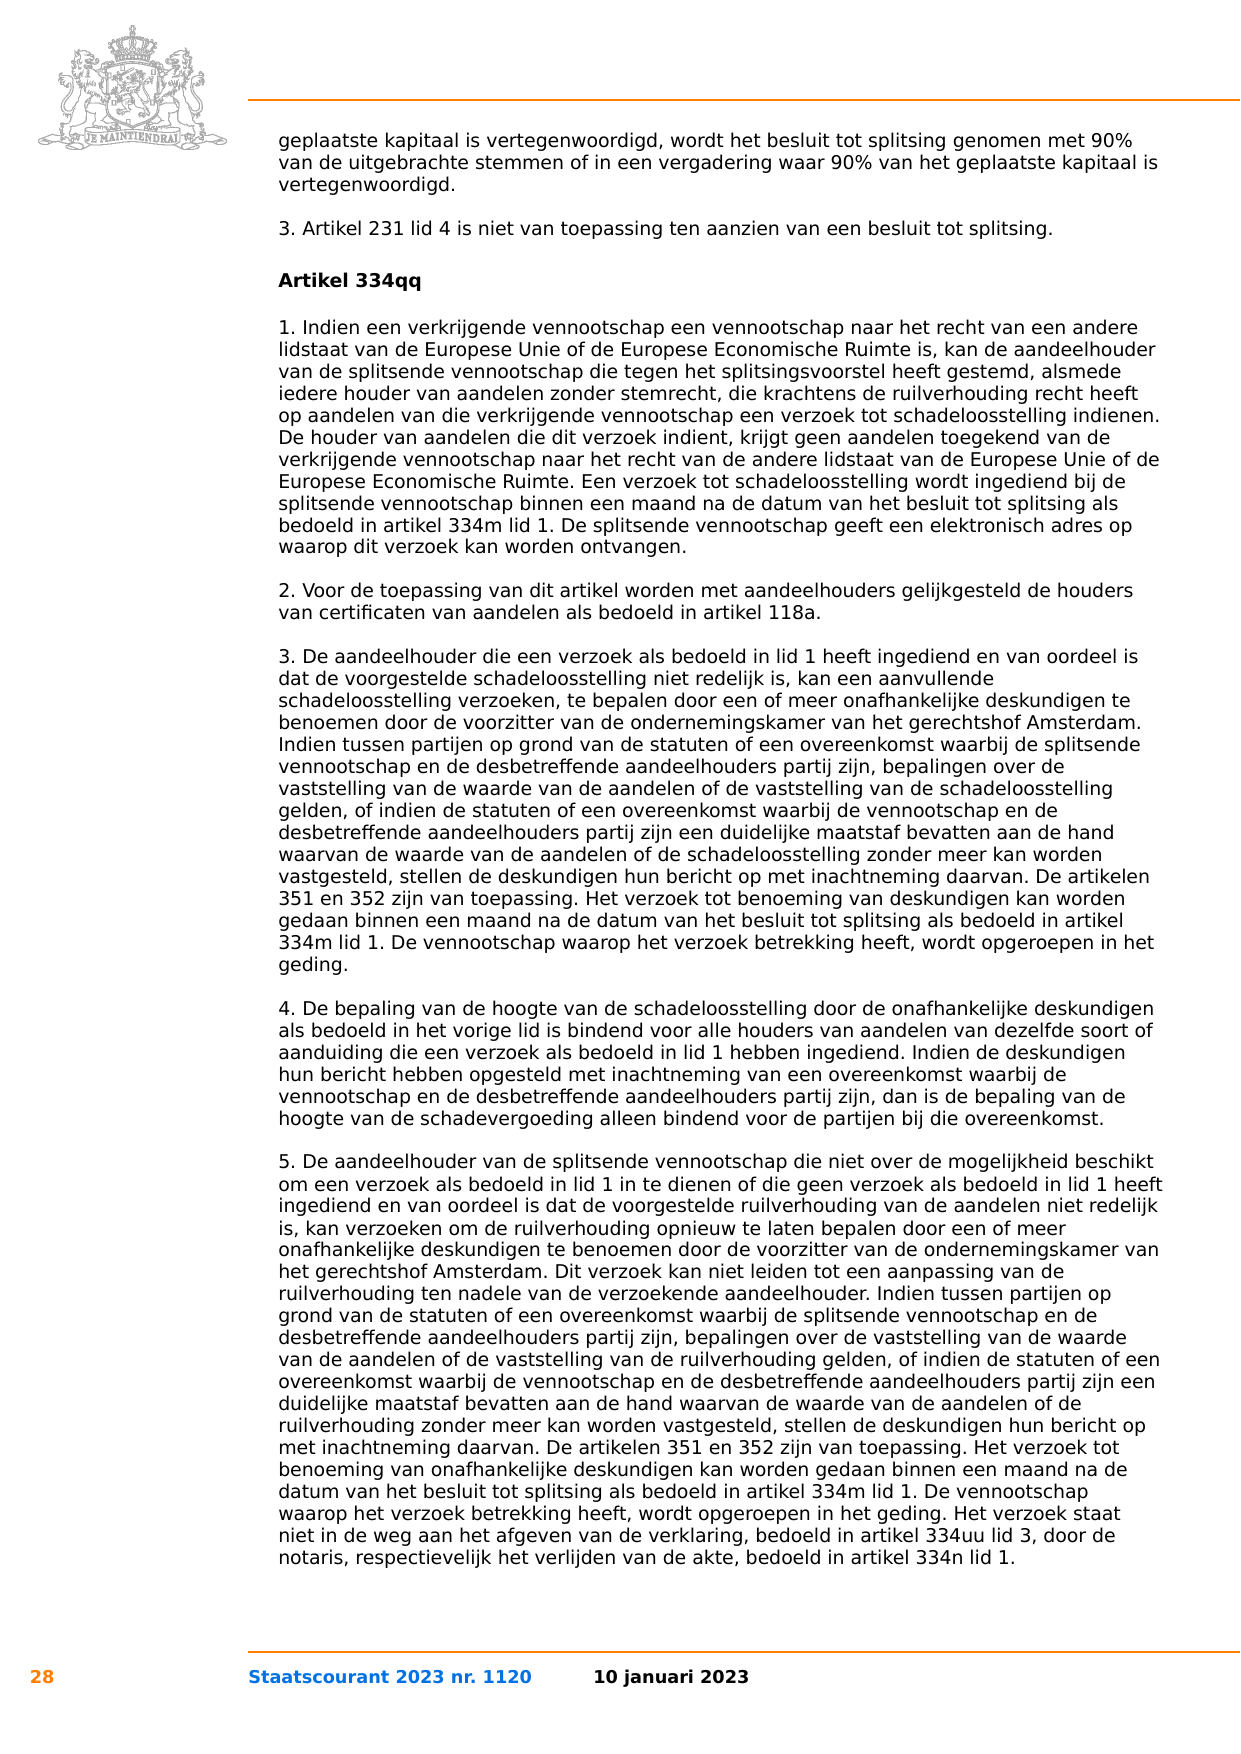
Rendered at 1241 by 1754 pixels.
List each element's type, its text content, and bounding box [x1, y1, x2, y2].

text 3. Artikel 231 lid 4 is niet van toepassing ten aanzien van een besluit tot splitsing. [278, 218, 1163, 240]
text 1. Indien een verkrijgende vennootschap een vennootschap naar het recht van een andere lidstaat van de Europese Unie of de Europese Economische Ruimte is, kan de aandeelhouder van de splitsende vennootschap die tegen het splitsingsvoorstel heeft gestemd, alsmede iedere houder van aandelen zonder stemrecht, die krachtens de ruilverhouding recht heeft op aandelen van die verkrijgende vennootschap een verzoek tot schadeloosstelling indienen. De houder van aandelen die dit verzoek indient, krijgt geen aandelen toegekend van de verkrijgende vennootschap naar het recht van de andere lidstaat van de Europese Unie of de Europese Economische Ruimte. Een verzoek tot schadeloosstelling wordt ingediend bij de splitsende vennootschap binnen een maand na de datum van het besluit tot splitsing als bedoeld in artikel 334m lid 1. De splitsende vennootschap geeft een elektronisch adres op waarop dit verzoek kan worden ontvangen. [278, 317, 1163, 558]
text geplaatste kapitaal is vertegenwoordigd, wordt het besluit tot splitsing genomen met 90% van de uitgebrachte stemmen of in een vergadering waar 90% van het geplaatste kapitaal is vertegenwoordigd. [278, 130, 1163, 196]
text 2. Voor de toepassing van dit artikel worden met aandeelhouders gelijkgesteld de houders van certificaten van aandelen als bedoeld in artikel 118a. [278, 580, 1163, 624]
picture [38, 25, 227, 150]
text 4. De bepaling van de hoogte van de schadeloosstelling door de onafhankelijke deskundigen als bedoeld in het vorige lid is bindend voor alle houders van aandelen van dezelfde soort of aanduiding die een verzoek als bedoeld in lid 1 hebben ingediend. Indien de deskundigen hun bericht hebben opgesteld met inachtneming van een overeenkomst waarbij de vennootschap en de desbetreffende aandeelhouders partij zijn, dan is de bepaling van de hoogte van de schadevergoeding alleen bindend voor de partijen bij die overeenkomst. [278, 998, 1163, 1129]
text 3. De aandeelhouder die een verzoek als bedoeld in lid 1 heeft ingediend en van oordeel is dat de voorgestelde schadeloosstelling niet redelijk is, kan een aanvullende schadeloosstelling verzoeken, te bepalen door een of meer onafhankelijke deskundigen te benoemen door de voorzitter van de ondernemingskamer van het gerechtshof Amsterdam. Indien tussen partijen op grond van de statuten of een overeenkomst waarbij de splitsende vennootschap en de desbetreffende aandeelhouders partij zijn, bepalingen over de vaststelling van de waarde van de aandelen of de vaststelling van de schadeloosstelling gelden, of indien de statuten of een overeenkomst waarbij de vennootschap en de desbetreffende aandeelhouders partij zijn een duidelijke maatstaf bevatten aan de hand waarvan de waarde van de aandelen of de schadeloosstelling zonder meer kan worden vastgesteld, stellen de deskundigen hun bericht op met inachtneming daarvan. De artikelen 351 en 352 zijn van toepassing. Het verzoek tot benoeming van deskundigen kan worden gedaan binnen een maand na de datum van het besluit tot splitsing als bedoeld in artikel 334m lid 1. De vennootschap waarop het verzoek betrekking heeft, wordt opgeroepen in het geding. [278, 646, 1163, 976]
subtitle Artikel 334qq [278, 270, 1163, 292]
text 5. De aandeelhouder van de splitsende vennootschap die niet over de mogelijkheid beschikt om een verzoek als bedoeld in lid 1 in te dienen of die geen verzoek als bedoeld in lid 1 heeft ingediend en van oordeel is dat de voorgestelde ruilverhouding van de aandelen niet redelijk is, kan verzoeken om de ruilverhouding opnieuw te laten bepalen door een of meer onafhankelijke deskundigen te benoemen door de voorzitter van de ondernemingskamer van het gerechtshof Amsterdam. Dit verzoek kan niet leiden tot een aanpassing van de ruilverhouding ten nadele van de verzoekende aandeelhouder. Indien tussen partijen op grond van de statuten of een overeenkomst waarbij de splitsende vennootschap en de desbetreffende aandeelhouders partij zijn, bepalingen over de vaststelling van de waarde van de aandelen of de vaststelling van de ruilverhouding gelden, of indien de statuten of een overeenkomst waarbij de vennootschap en de desbetreffende aandeelhouders partij zijn een duidelijke maatstaf bevatten aan de hand waarvan de waarde van de aandelen of de ruilverhouding zonder meer kan worden vastgesteld, stellen de deskundigen hun bericht op met inachtneming daarvan. De artikelen 351 en 352 zijn van toepassing. Het verzoek tot benoeming van onafhankelijke deskundigen kan worden gedaan binnen een maand na de datum van het besluit tot splitsing als bedoeld in artikel 334m lid 1. De vennootschap waarop het verzoek betrekking heeft, wordt opgeroepen in het geding. Het verzoek staat niet in de weg aan het afgeven van de verklaring, bedoeld in artikel 334uu lid 3, door de notaris, respectievelijk het verlijden van de akte, bedoeld in artikel 334n lid 1. [278, 1151, 1163, 1569]
